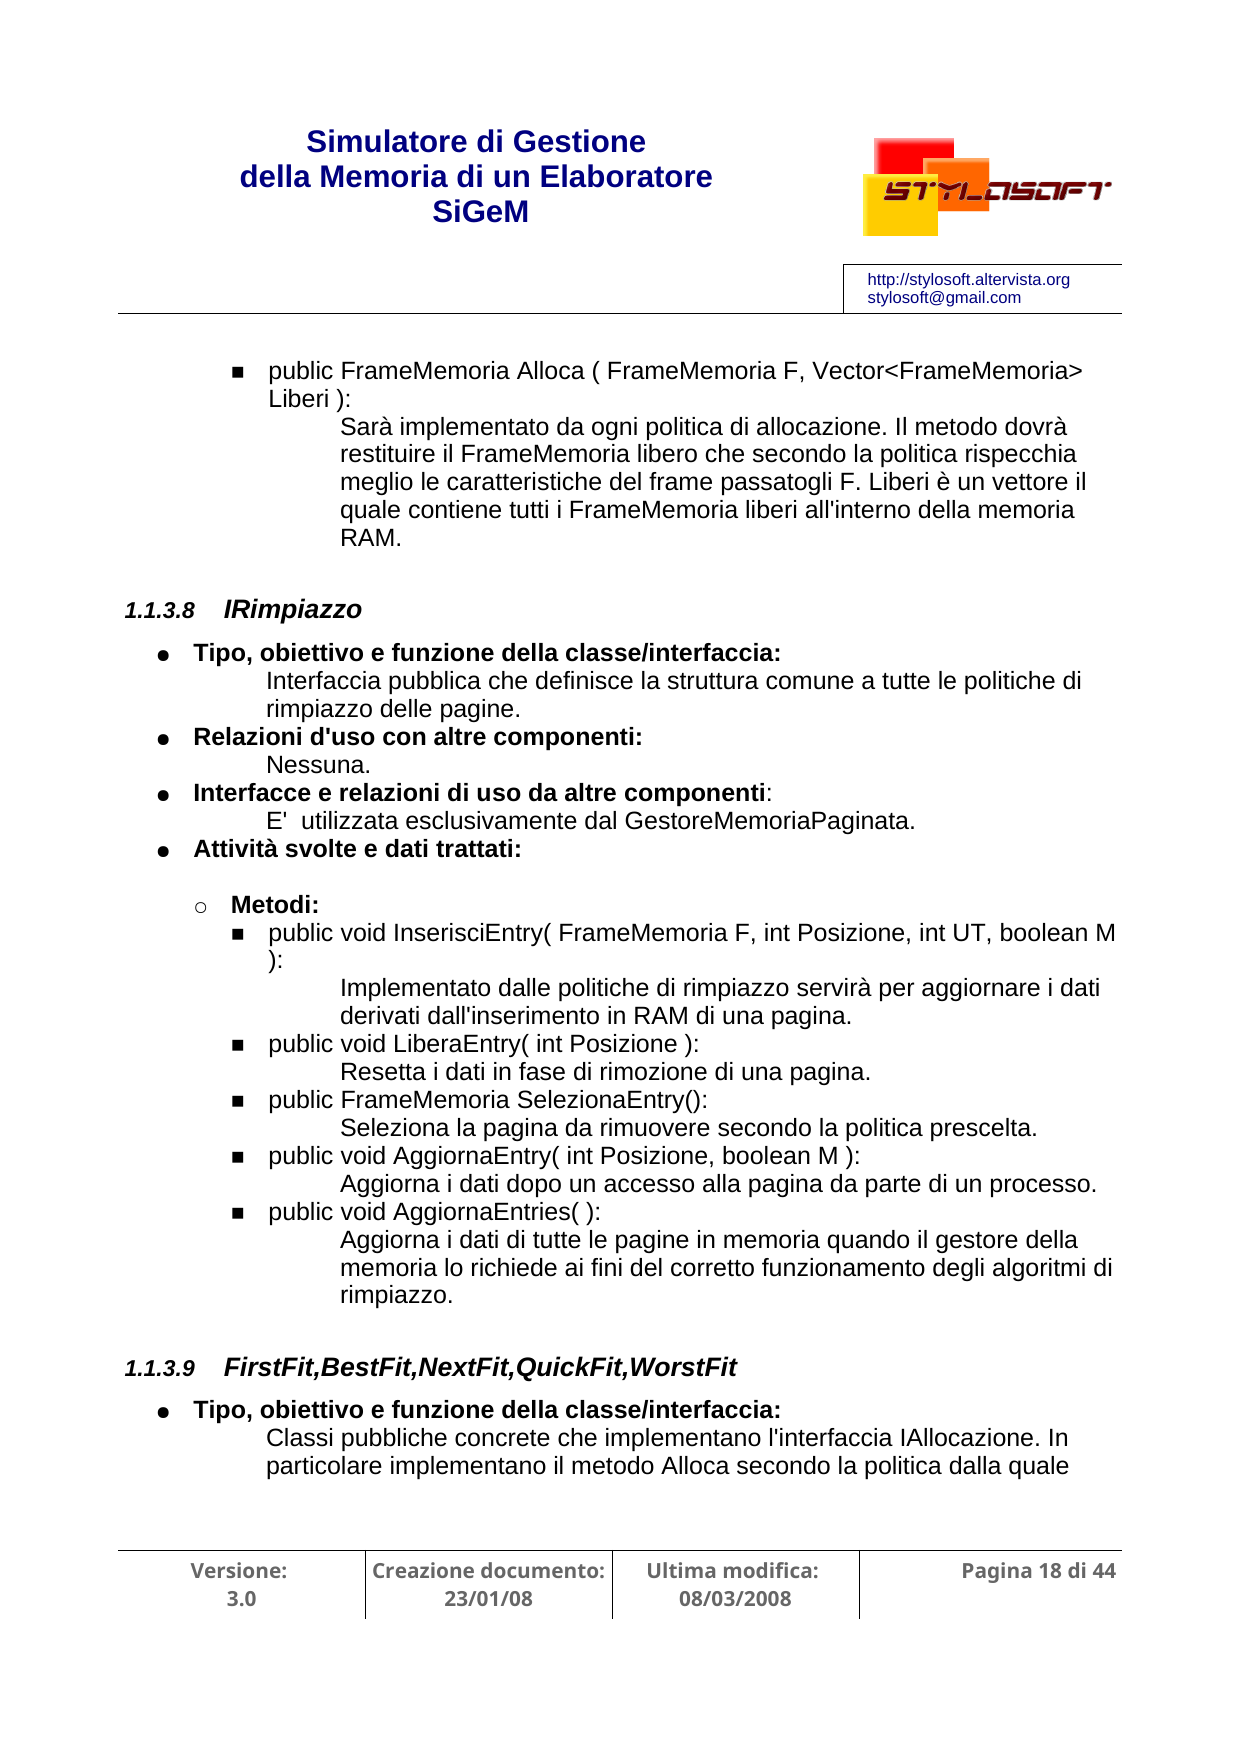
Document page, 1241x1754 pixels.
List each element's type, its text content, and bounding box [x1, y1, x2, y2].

subtitle FirstFit,BestFit,NextFit,QuickFit,WorstFit [118, 1352, 1122, 1382]
list Interfacce e relazioni di uso da altre componenti: E' utilizzata esclusivamente dal GestoreMemoriaPaginata. [156, 779, 1122, 834]
list public void InserisciEntry( FrameMemoria F, int Posizione, int UT, boolean M ): Implementato dalle politiche di rimpiazzo servirà per aggiornare i dati derivati dall'inserimento in RAM di una pagina. [231, 918, 1122, 1030]
list Attività svolte e dati trattati: [156, 834, 1122, 862]
list public void AggiornaEntry( int Posizione, boolean M ): Aggiorna i dati dopo un accesso alla pagina da parte di un processo. [231, 1142, 1122, 1197]
list Tipo, obiettivo e funzione della classe/interfaccia: Interfaccia pubblica che definisce la struttura comune a tutte le politiche di rimpiazzo delle pagine. [156, 639, 1122, 723]
list public void AggiornaEntries( ): Aggiorna i dati di tutte le pagine in memoria quando il gestore della memoria lo richiede ai fini del corretto funzionamento degli algoritmi di rimpiazzo. [231, 1197, 1122, 1309]
list Relazioni d'uso con altre componenti: Nessuna. [156, 723, 1122, 779]
list public FrameMemoria SelezionaEntry(): Seleziona la pagina da rimuovere secondo la politica prescelta. [231, 1086, 1122, 1142]
list Tipo, obiettivo e funzione della classe/interfaccia: Classi pubbliche concrete che implementano l'interfaccia IAllocazione. In particolare implementano il metodo Alloca secondo la politica dalla quale [156, 1396, 1122, 1480]
picture [848, 123, 1117, 247]
list public FrameMemoria Alloca ( FrameMemoria F, Vector<FrameMemoria> Liberi ): Sarà implementato da ogni politica di allocazione. Il metodo dovrà restituire il FrameMemoria libero che secondo la politica rispecchia meglio le caratteristiche del frame passatogli F. Liberi è un vettore il quale contiene tutti i FrameMemoria liberi all'interno della memoria RAM. [231, 357, 1122, 552]
subtitle IRimpiazzo [118, 595, 1122, 624]
list public void LiberaEntry( int Posizione ): Resetta i dati in fase di rimozione di una pagina. [231, 1030, 1122, 1086]
list Metodi: [193, 890, 1122, 918]
